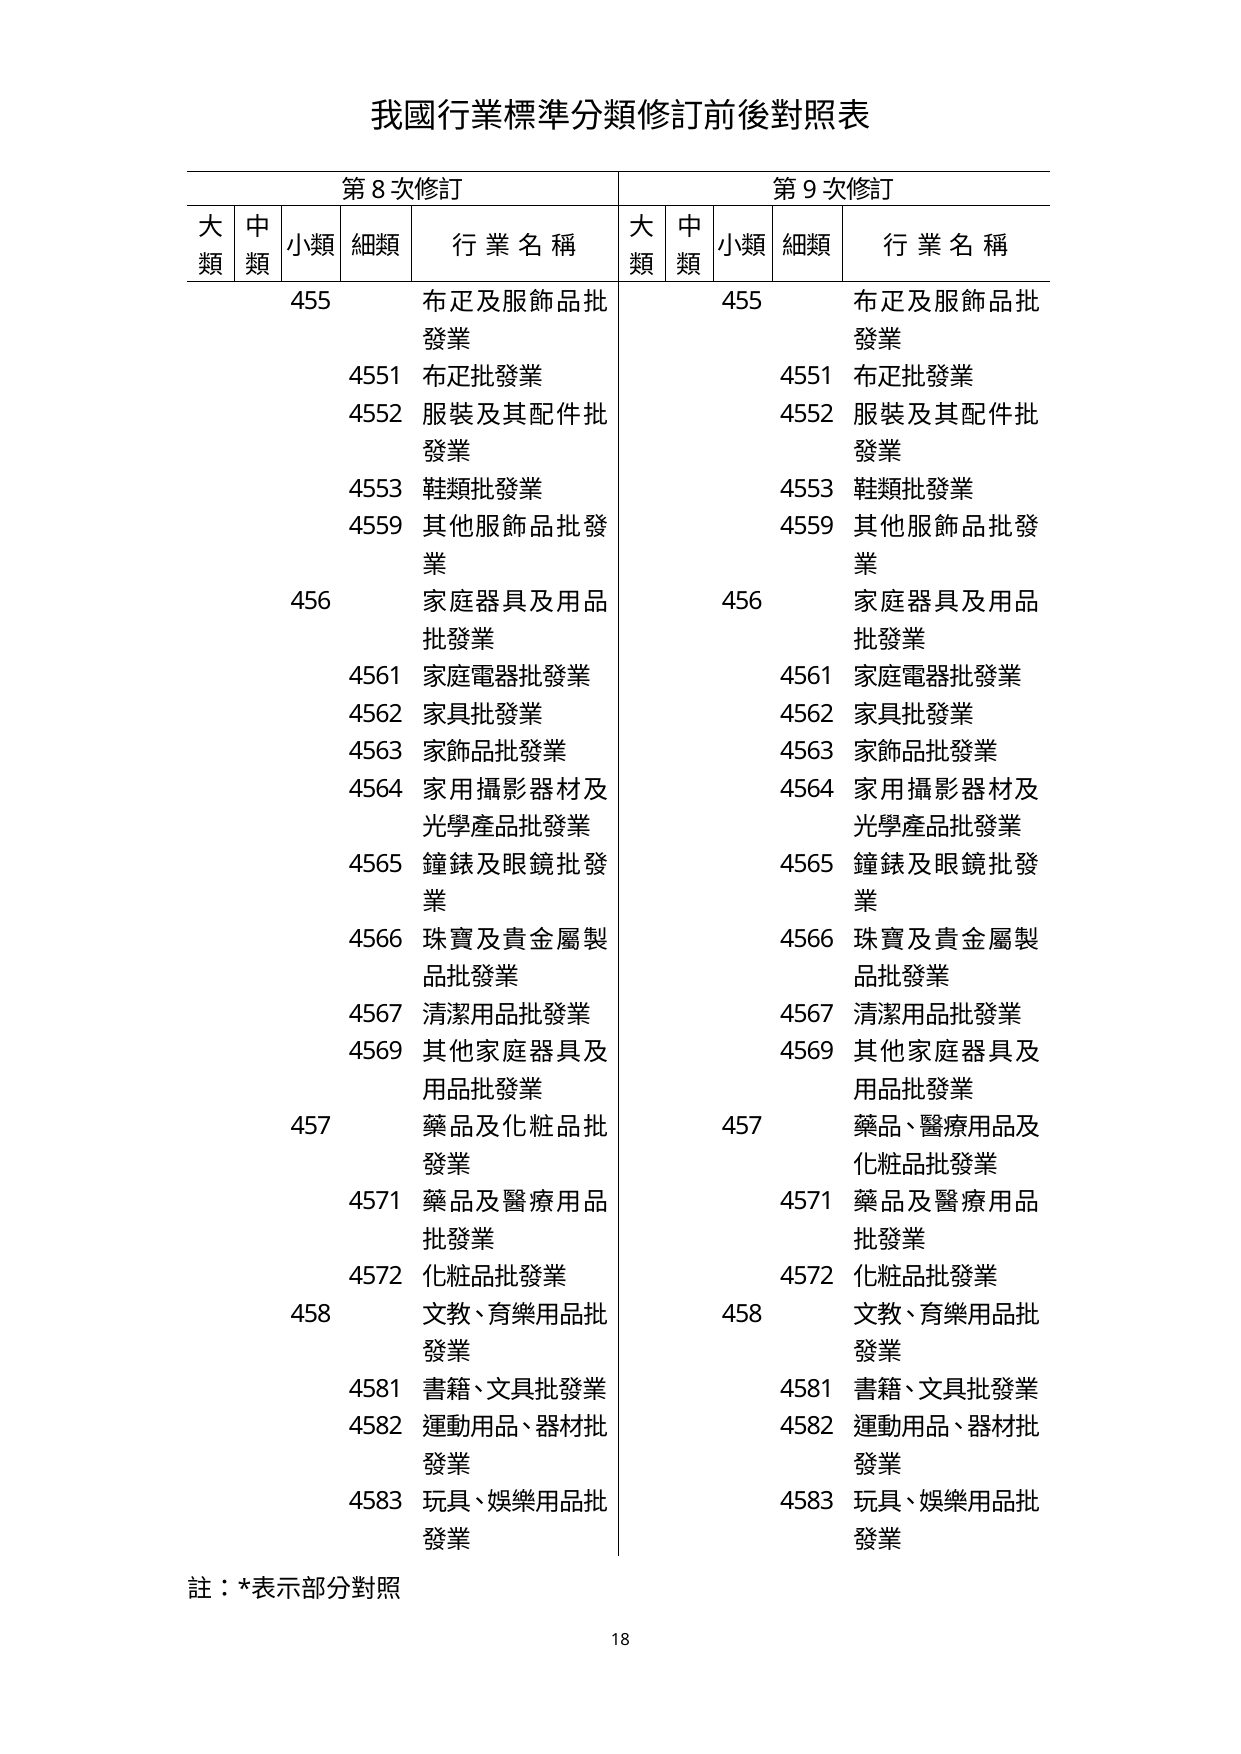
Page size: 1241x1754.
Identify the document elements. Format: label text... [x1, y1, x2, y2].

table_cell [282, 469, 341, 506]
table_cell [713, 731, 772, 769]
table_cell 清潔用品批發業 [412, 994, 618, 1031]
table_cell [234, 656, 282, 694]
table_cell [619, 1369, 666, 1406]
table_cell 455 [713, 282, 772, 356]
table_cell [187, 469, 234, 506]
table_cell 4571 [772, 1181, 843, 1256]
table_cell [282, 1406, 341, 1481]
table_cell 4567 [341, 994, 412, 1031]
table_cell 4553 [772, 469, 843, 506]
table_cell 其他服飾品批發業 [412, 506, 618, 581]
table_cell [341, 282, 412, 356]
table_cell [713, 656, 772, 694]
table_cell [666, 1481, 713, 1556]
table_cell [282, 844, 341, 919]
table_cell [187, 919, 234, 994]
table_cell [713, 994, 772, 1031]
table_cell [282, 1031, 341, 1106]
table_cell [234, 1256, 282, 1294]
table_cell [187, 506, 234, 581]
table_cell 4566 [341, 919, 412, 994]
table_cell [234, 919, 282, 994]
table_cell 鐘錶及眼鏡批發業 [843, 844, 1050, 919]
table_cell [234, 1031, 282, 1106]
table_cell [772, 1106, 843, 1181]
table_cell 家庭器具及用品批發業 [843, 581, 1050, 656]
table_cell 456 [713, 581, 772, 656]
table_cell [187, 282, 234, 356]
table_cell [282, 1369, 341, 1406]
table_cell 家飾品批發業 [843, 731, 1050, 769]
table_cell [666, 506, 713, 581]
table_cell [187, 731, 234, 769]
table_cell [187, 994, 234, 1031]
table_cell 大類 [187, 206, 234, 281]
table_cell [666, 656, 713, 694]
table_cell 文教、育樂用品批發業 [843, 1294, 1050, 1369]
table_cell 清潔用品批發業 [843, 994, 1050, 1031]
table_cell 4559 [772, 506, 843, 581]
table_cell 4561 [772, 656, 843, 694]
table_cell [713, 769, 772, 844]
table_cell 家庭電器批發業 [843, 656, 1050, 694]
table_cell [619, 1294, 666, 1369]
table_cell [187, 694, 234, 731]
table_cell [713, 469, 772, 506]
table_cell [234, 994, 282, 1031]
table_cell [234, 506, 282, 581]
table_cell [666, 731, 713, 769]
table_cell [234, 1369, 282, 1406]
table_cell 其他家庭器具及用品批發業 [412, 1031, 618, 1106]
table_header 第9次修訂 [619, 172, 1050, 205]
table_cell [619, 994, 666, 1031]
table_cell [282, 506, 341, 581]
table_cell 細類 [341, 206, 411, 281]
table_cell [187, 1106, 234, 1181]
table_cell 4551 [772, 356, 843, 394]
table_cell [713, 1031, 772, 1106]
table_cell 藥品及醫療用品批發業 [412, 1181, 618, 1256]
table_cell 珠寶及貴金屬製品批發業 [412, 919, 618, 994]
table_cell [282, 1256, 341, 1294]
table_cell [713, 844, 772, 919]
table_cell 大類 [619, 206, 665, 281]
table_cell [619, 844, 666, 919]
table_cell 細類 [773, 206, 842, 281]
table_cell [619, 506, 666, 581]
table_cell [666, 1106, 713, 1181]
table_cell 457 [282, 1106, 341, 1181]
table_cell [619, 1406, 666, 1481]
table_cell 藥品及化粧品批發業 [412, 1106, 618, 1181]
table_cell [713, 1181, 772, 1256]
table_cell [187, 1181, 234, 1256]
table_cell 書籍、文具批發業 [412, 1369, 618, 1406]
table_cell [234, 694, 282, 731]
table_cell 鞋類批發業 [412, 469, 618, 506]
table_cell 布疋及服飾品批發業 [412, 282, 618, 356]
table_cell 4581 [772, 1369, 843, 1406]
table_cell [282, 1481, 341, 1556]
table_cell 小類 [282, 206, 340, 281]
table_cell 化粧品批發業 [412, 1256, 618, 1294]
table_cell [713, 919, 772, 994]
table_cell 家飾品批發業 [412, 731, 618, 769]
table_cell 4572 [341, 1256, 412, 1294]
table_cell [619, 769, 666, 844]
table_cell 4565 [772, 844, 843, 919]
table_cell 家具批發業 [412, 694, 618, 731]
table_cell 458 [713, 1294, 772, 1369]
table_cell 家用攝影器材及光學產品批發業 [843, 769, 1050, 844]
table_cell [713, 694, 772, 731]
table_cell [619, 694, 666, 731]
table_cell [666, 919, 713, 994]
table_cell 藥品、醫療用品及化粧品批發業 [843, 1106, 1050, 1181]
table_cell 其他家庭器具及用品批發業 [843, 1031, 1050, 1106]
table_cell 4571 [341, 1181, 412, 1256]
table_cell 458 [282, 1294, 341, 1369]
table_cell [234, 1106, 282, 1181]
table_cell 運動用品、器材批發業 [412, 1406, 618, 1481]
table_cell [666, 1294, 713, 1369]
table_cell [619, 919, 666, 994]
table_cell 4551 [341, 356, 412, 394]
table_cell [187, 1256, 234, 1294]
table_cell [234, 1294, 282, 1369]
table_cell 藥品及醫療用品批發業 [843, 1181, 1050, 1256]
table_cell 鐘錶及眼鏡批發業 [412, 844, 618, 919]
table_cell [187, 1481, 234, 1556]
table_cell [187, 1294, 234, 1369]
table_cell 布疋批發業 [843, 356, 1050, 394]
table_cell [666, 356, 713, 394]
table_cell [187, 1369, 234, 1406]
table_cell [772, 581, 843, 656]
table_cell 4559 [341, 506, 412, 581]
table_header 第8次修訂 [187, 172, 618, 205]
table_cell [187, 769, 234, 844]
table_cell [282, 656, 341, 694]
table_cell 4564 [772, 769, 843, 844]
table_cell [713, 506, 772, 581]
table_cell 家具批發業 [843, 694, 1050, 731]
table_cell 布疋批發業 [412, 356, 618, 394]
table_cell [282, 356, 341, 394]
table_cell [341, 1106, 412, 1181]
table_cell 4569 [341, 1031, 412, 1106]
table_cell [666, 282, 713, 356]
table_cell 4582 [341, 1406, 412, 1481]
table_cell 行 業 名 稱 [843, 206, 1050, 281]
table_cell 文教、育樂用品批發業 [412, 1294, 618, 1369]
table_cell [282, 694, 341, 731]
table_cell [282, 919, 341, 994]
table_cell 4572 [772, 1256, 843, 1294]
table_cell [713, 1481, 772, 1556]
table_cell 服裝及其配件批發業 [412, 394, 618, 469]
table_cell 4565 [341, 844, 412, 919]
table_cell [619, 1031, 666, 1106]
table_cell [619, 731, 666, 769]
table_cell 行 業 名 稱 [412, 206, 618, 281]
table_cell [234, 769, 282, 844]
table_cell [282, 769, 341, 844]
table_cell [619, 1106, 666, 1181]
table_cell [282, 394, 341, 469]
table_cell 4567 [772, 994, 843, 1031]
table_cell 4566 [772, 919, 843, 994]
table_cell [341, 1294, 412, 1369]
table_cell [619, 1181, 666, 1256]
table_cell [234, 394, 282, 469]
table_cell [666, 1256, 713, 1294]
table_cell 4553 [341, 469, 412, 506]
table_cell [666, 694, 713, 731]
table_cell [234, 1481, 282, 1556]
table_cell [666, 1406, 713, 1481]
table_cell [666, 581, 713, 656]
table_cell 4583 [341, 1481, 412, 1556]
table_cell 4552 [772, 394, 843, 469]
table_cell [619, 1481, 666, 1556]
table_cell [713, 1406, 772, 1481]
table_cell 布疋及服飾品批發業 [843, 282, 1050, 356]
table_cell [341, 581, 412, 656]
table_cell [713, 1369, 772, 1406]
table_cell [619, 656, 666, 694]
table_cell [619, 1256, 666, 1294]
table_cell 運動用品、器材批發業 [843, 1406, 1050, 1481]
table_cell 455 [282, 282, 341, 356]
table_cell [282, 1181, 341, 1256]
table_cell [234, 844, 282, 919]
table_cell [187, 394, 234, 469]
table_cell [619, 469, 666, 506]
table_cell [619, 394, 666, 469]
table_cell [234, 282, 282, 356]
table_cell 服裝及其配件批發業 [843, 394, 1050, 469]
table_cell 4552 [341, 394, 412, 469]
table_cell 玩具、娛樂用品批發業 [412, 1481, 618, 1556]
table_cell [666, 1181, 713, 1256]
table_cell 鞋類批發業 [843, 469, 1050, 506]
table_cell [187, 1406, 234, 1481]
table_cell [666, 1369, 713, 1406]
table_cell [713, 394, 772, 469]
table_cell 4583 [772, 1481, 843, 1556]
table_cell [666, 469, 713, 506]
table_cell [772, 282, 843, 356]
table_cell 4564 [341, 769, 412, 844]
table_cell 457 [713, 1106, 772, 1181]
table_cell [187, 1031, 234, 1106]
table_cell 4582 [772, 1406, 843, 1481]
table_cell [187, 656, 234, 694]
table_cell 化粧品批發業 [843, 1256, 1050, 1294]
table_cell [282, 994, 341, 1031]
table_cell 家用攝影器材及光學產品批發業 [412, 769, 618, 844]
table_cell [619, 581, 666, 656]
table_cell 家庭電器批發業 [412, 656, 618, 694]
table_cell [187, 356, 234, 394]
table_cell [234, 1406, 282, 1481]
table_cell 小類 [714, 206, 772, 281]
table_cell 家庭器具及用品批發業 [412, 581, 618, 656]
table_cell 4563 [772, 731, 843, 769]
table_cell [234, 469, 282, 506]
table_cell 4561 [341, 656, 412, 694]
table_cell 玩具、娛樂用品批發業 [843, 1481, 1050, 1556]
table_cell [772, 1294, 843, 1369]
table_cell [619, 282, 666, 356]
table_cell [234, 356, 282, 394]
table_cell [713, 1256, 772, 1294]
table_cell 4562 [341, 694, 412, 731]
table_cell 書籍、文具批發業 [843, 1369, 1050, 1406]
table_cell 珠寶及貴金屬製品批發業 [843, 919, 1050, 994]
table_cell 中類 [666, 206, 713, 281]
table_cell 4563 [341, 731, 412, 769]
table_cell [234, 1181, 282, 1256]
table_cell [666, 769, 713, 844]
table_cell [282, 731, 341, 769]
table_cell 其他服飾品批發業 [843, 506, 1050, 581]
table_cell [666, 844, 713, 919]
table_cell [713, 356, 772, 394]
table_cell [666, 1031, 713, 1106]
table_cell 4569 [772, 1031, 843, 1106]
table_cell [619, 356, 666, 394]
table_cell [666, 394, 713, 469]
table_cell 4562 [772, 694, 843, 731]
table_cell 4581 [341, 1369, 412, 1406]
table_cell [234, 581, 282, 656]
table_cell [234, 731, 282, 769]
table_cell 456 [282, 581, 341, 656]
table_cell [666, 994, 713, 1031]
table_cell [187, 581, 234, 656]
table_cell [187, 844, 234, 919]
table_cell 中類 [235, 206, 281, 281]
